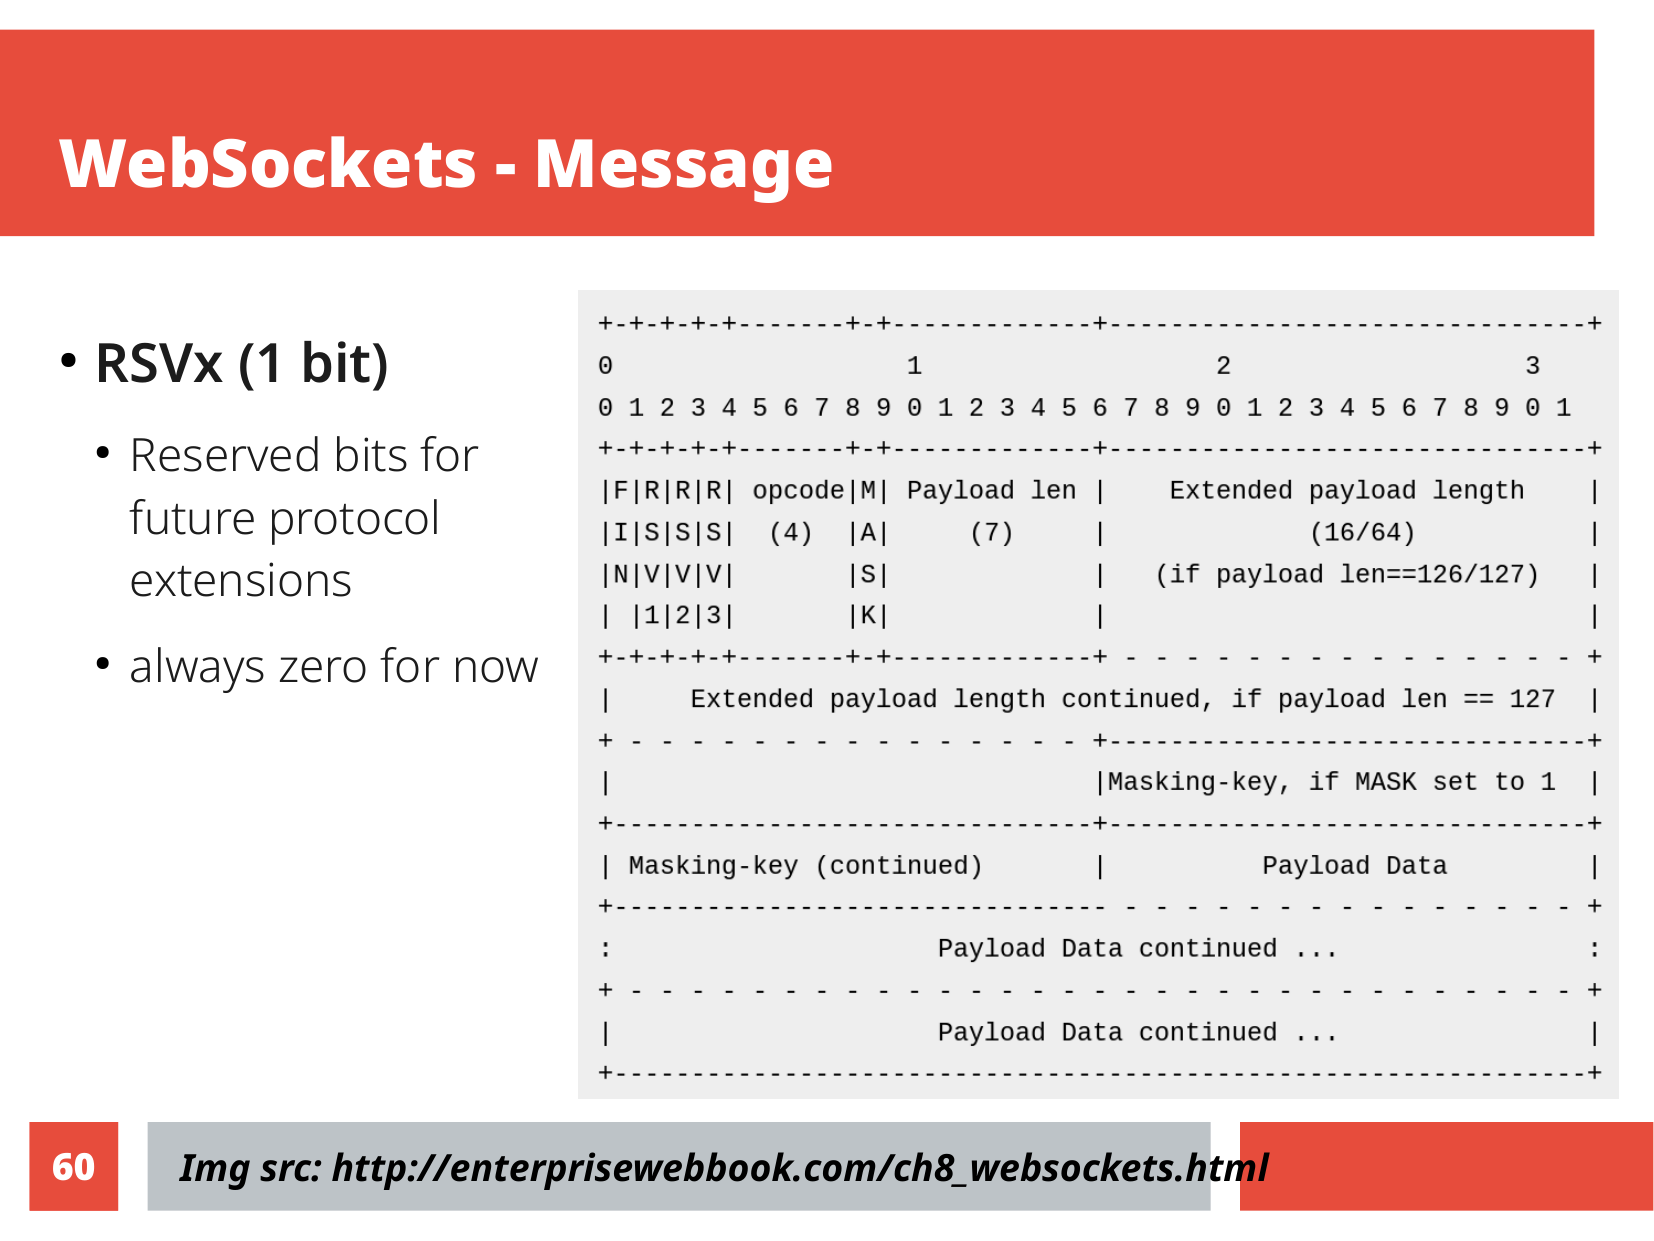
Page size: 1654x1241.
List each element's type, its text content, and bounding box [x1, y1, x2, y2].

list RSVx (1 bit) Reserved bits for future protocol extensions always zero for now [59, 324, 556, 1063]
title WebSockets - Message [59, 59, 1595, 207]
picture [578, 290, 1619, 1099]
text_box Img src: http://enterprisewebbook.com/ch8_websockets.html [165, 1134, 1489, 1193]
